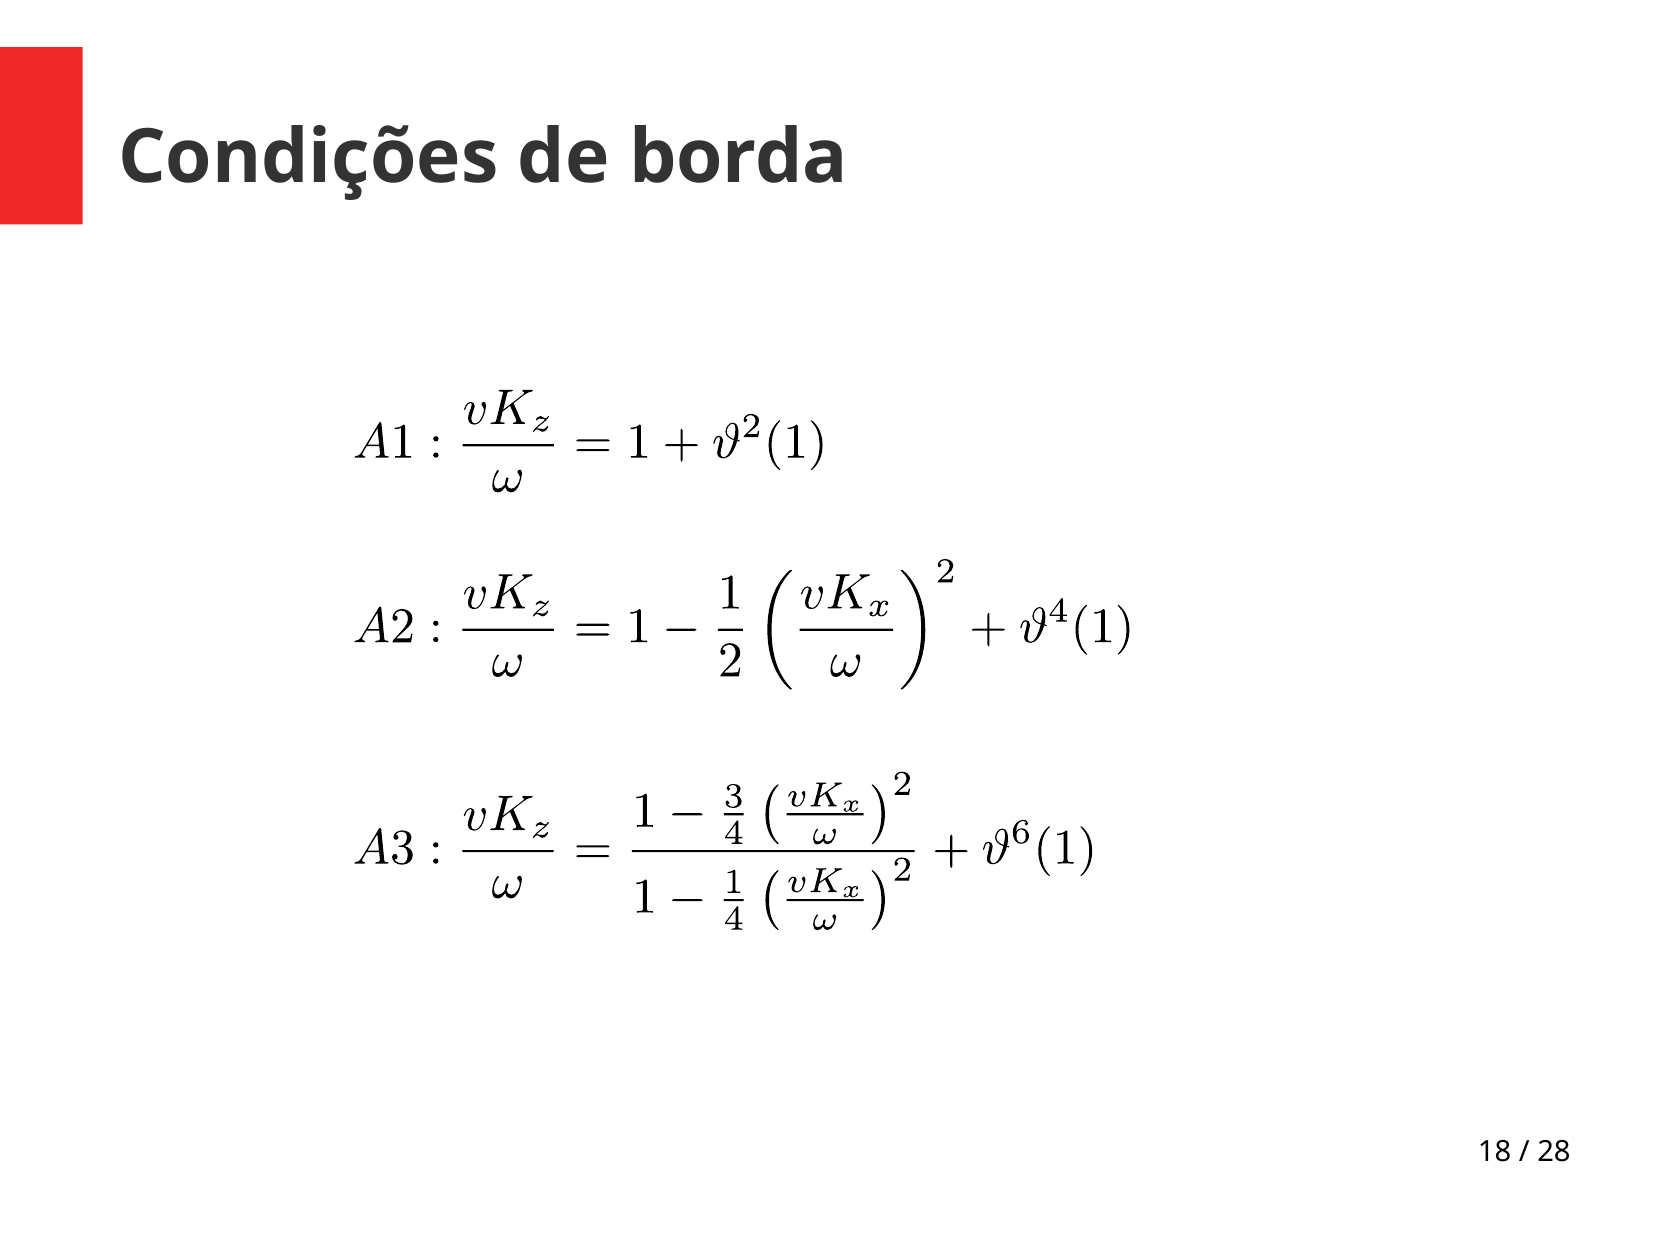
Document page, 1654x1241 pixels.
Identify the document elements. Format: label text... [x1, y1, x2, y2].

text_box [354, 771, 1093, 931]
text_box [354, 559, 1130, 690]
text_box [354, 389, 823, 493]
title Condições de borda [118, 49, 1571, 257]
